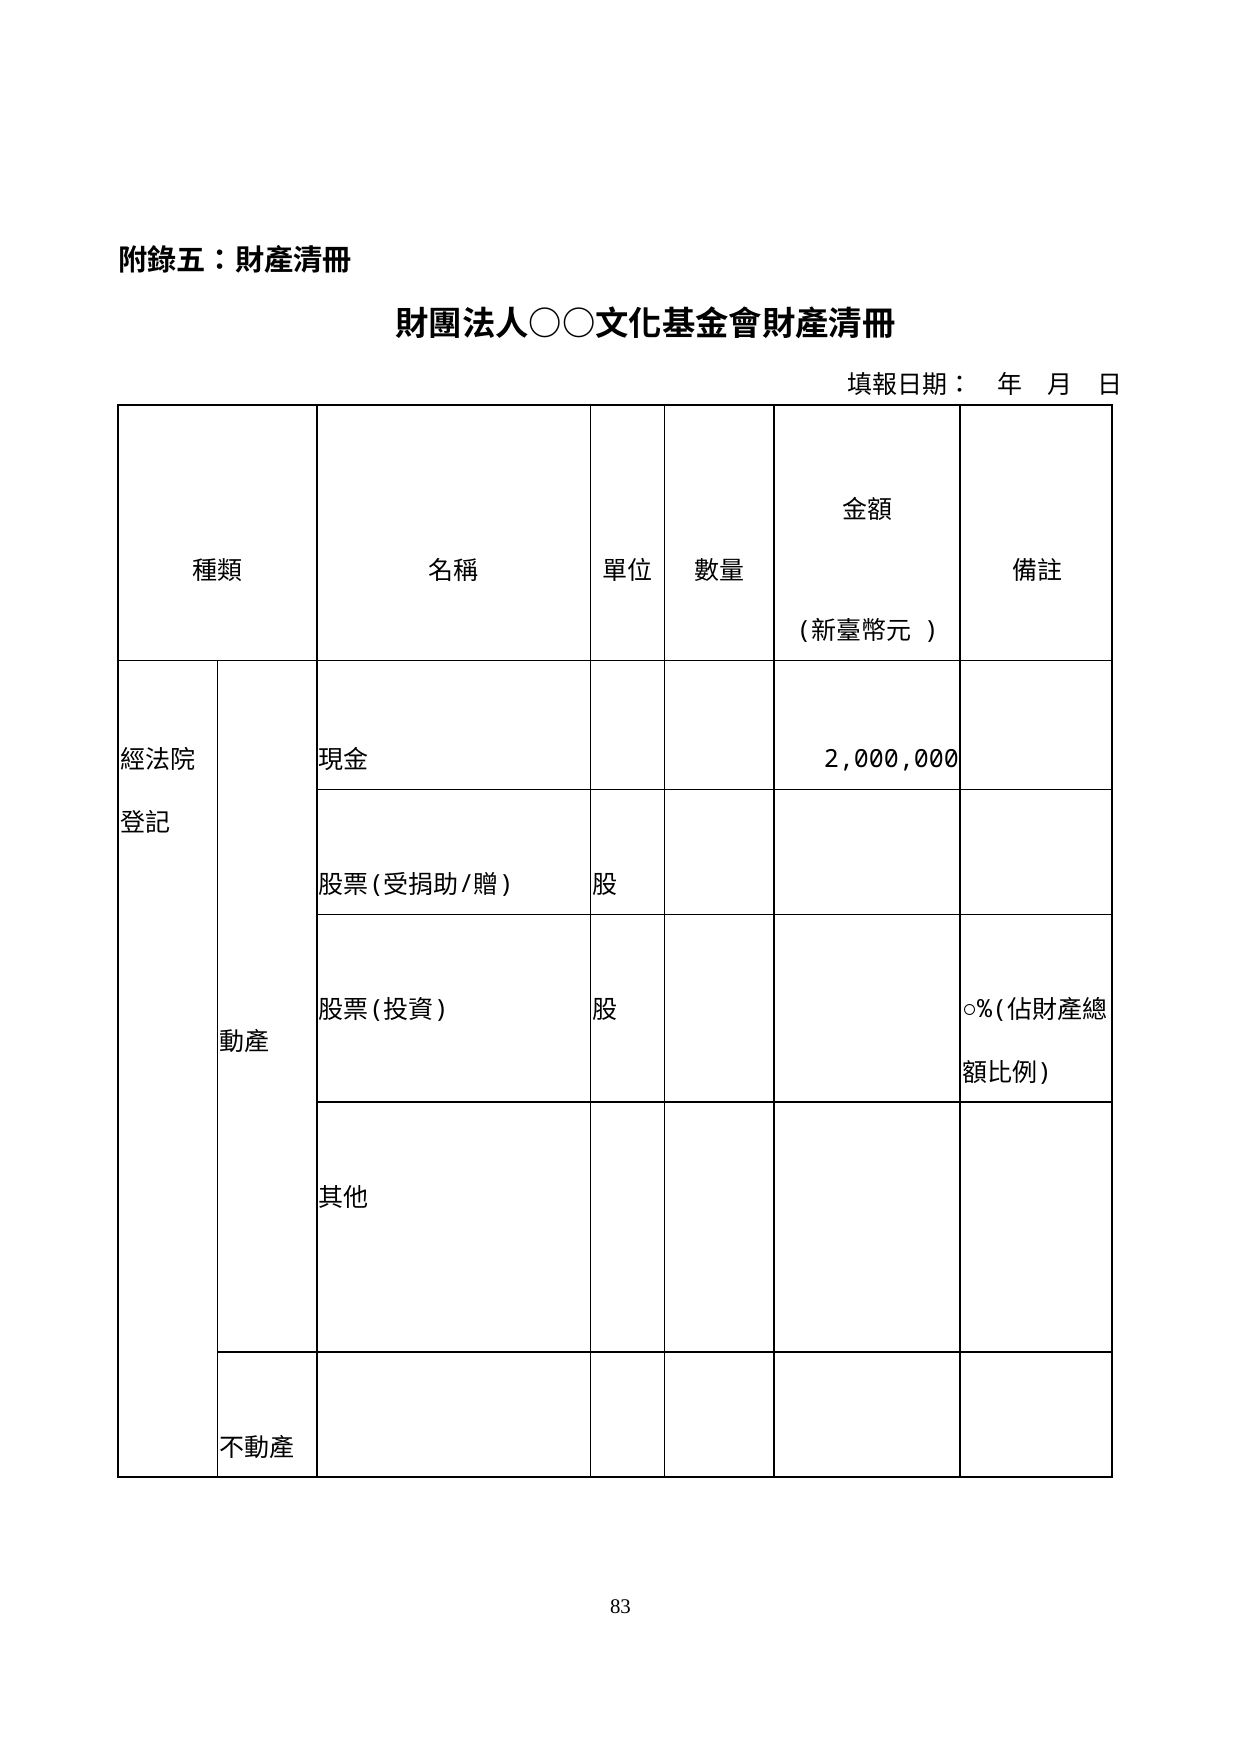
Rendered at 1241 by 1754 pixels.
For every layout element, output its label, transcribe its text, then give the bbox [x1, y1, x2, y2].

table_cell 不動產 [218, 1353, 316, 1476]
table_cell [591, 1103, 664, 1351]
table_cell 股 [591, 915, 664, 1101]
table_cell [318, 1353, 590, 1476]
table_header 金額 (新臺幣元 ) [775, 406, 959, 659]
table_cell 動產 [218, 661, 316, 1351]
text 填報日期： 年 月 日 [168, 341, 1122, 404]
table_cell [961, 1353, 1111, 1476]
table_cell [961, 790, 1111, 914]
table_cell 現金 [318, 661, 590, 789]
table_cell [665, 1103, 773, 1351]
table_cell ○%(佔財產總額比例) [961, 915, 1111, 1101]
table_cell [775, 790, 959, 914]
table_cell [665, 915, 773, 1101]
table_cell 其他 [318, 1103, 590, 1351]
text 財團法人○○文化基金會財產清冊 [168, 279, 1122, 341]
table_cell [775, 915, 959, 1101]
table_cell [665, 1353, 773, 1476]
table_cell [591, 661, 664, 789]
table_cell 2,000,000 [775, 661, 959, 789]
table_cell 股 [591, 790, 664, 914]
table_cell [665, 790, 773, 914]
table_header 單位 [591, 406, 664, 659]
table_cell [961, 1103, 1111, 1351]
table_cell [775, 1353, 959, 1476]
table_cell [591, 1353, 664, 1476]
subtitle 附錄五：財產清冊 [118, 216, 1122, 279]
table_cell [665, 661, 773, 789]
table_header 備註 [961, 406, 1111, 659]
table_header 名稱 [318, 406, 590, 659]
table_cell [961, 661, 1111, 789]
table_header 數量 [665, 406, 773, 659]
table_cell 股票(投資) [318, 915, 590, 1101]
table_cell 股票(受捐助/贈) [318, 790, 590, 914]
table_cell [775, 1103, 959, 1351]
table_cell 經法院登記 [119, 661, 217, 1476]
table_header 種類 [119, 406, 316, 659]
